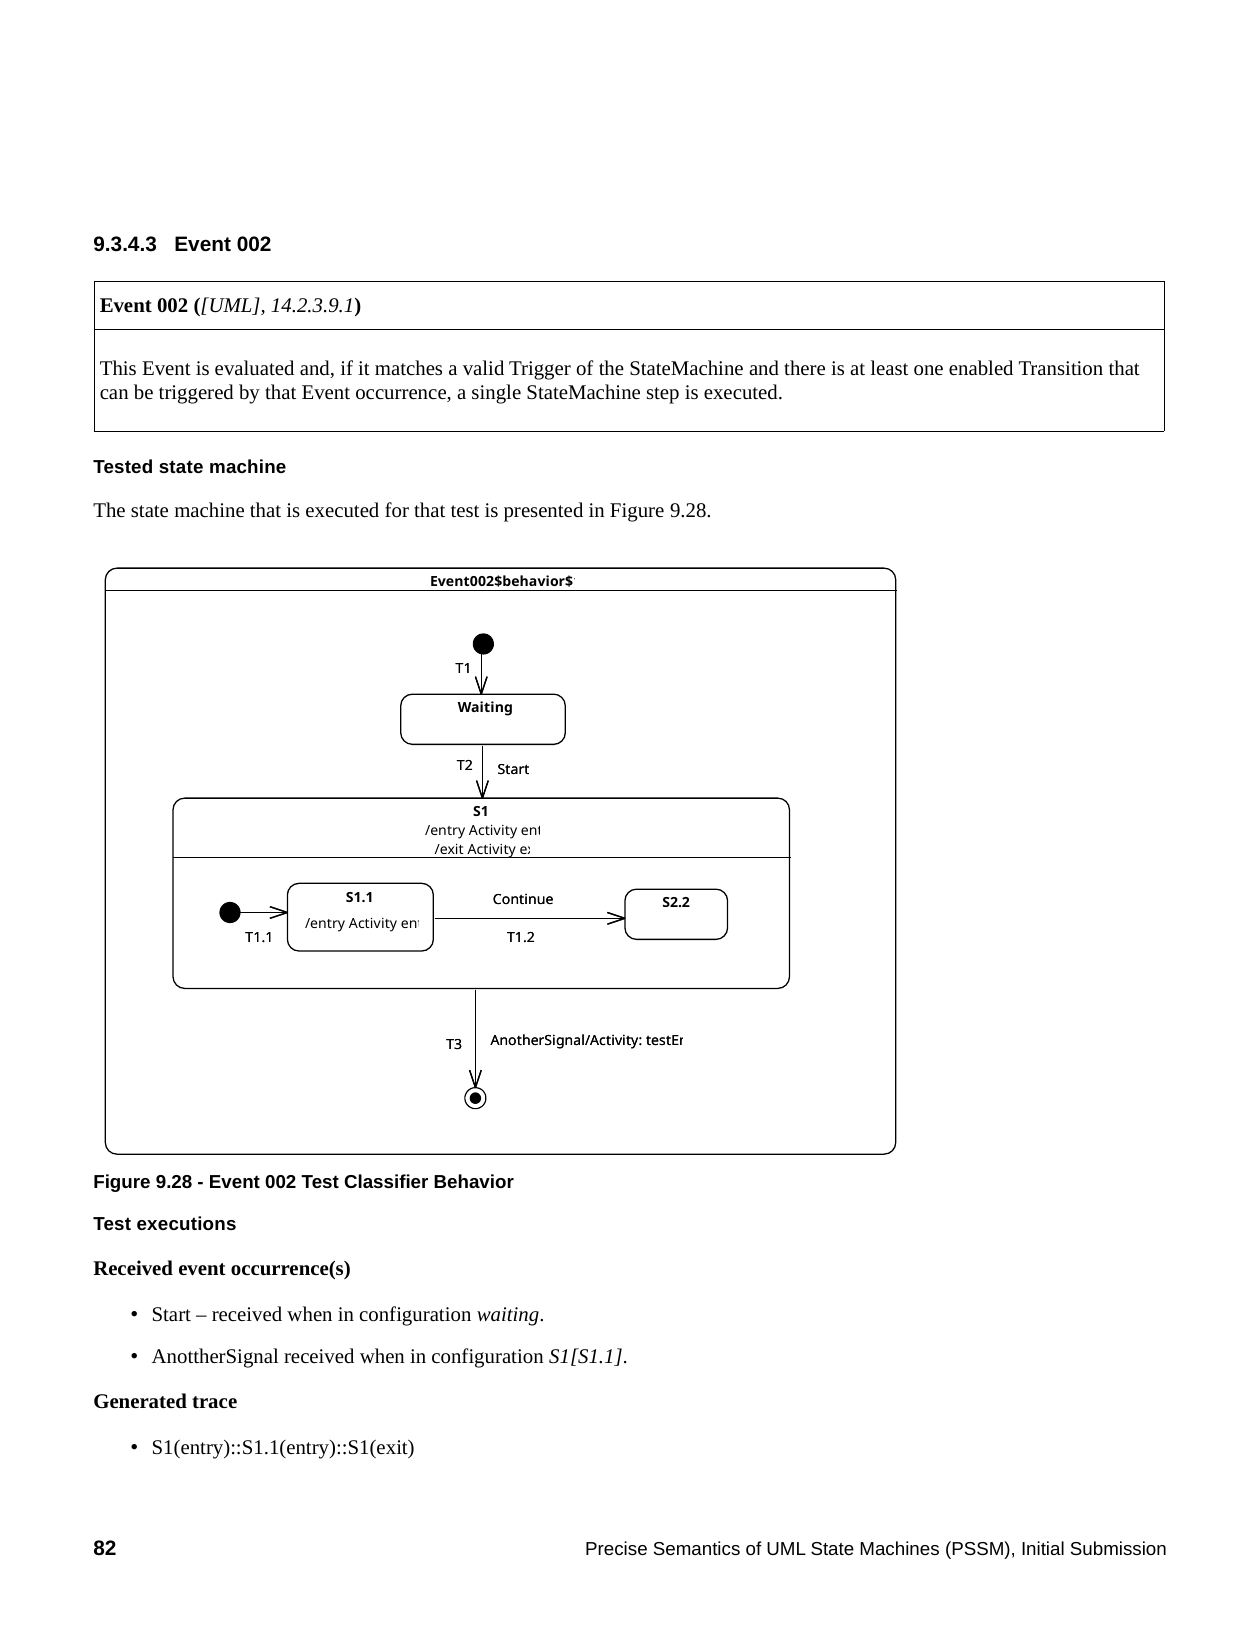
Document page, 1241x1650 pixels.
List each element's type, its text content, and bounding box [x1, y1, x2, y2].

table_header Event 002 ([UML], 14.2.3.9.1) [95, 282, 1164, 329]
subtitle Tested state machine [93, 456, 1164, 477]
text Generated trace [93, 1389, 1164, 1413]
table_cell This Event is evaluated and, if it matches a valid Trigger of the StateMachine and there is at least one enabled Transition that can be triggered by that Event occurrence, a single StateMachine step is executed. [95, 330, 1164, 431]
list S1(entry)::S1.1(entry)::S1(exit) [131, 1434, 1164, 1459]
text Figure 9.28 - Event 002 Test Classifier Behavior [93, 556, 909, 1192]
subtitle Event 002 [93, 231, 1164, 256]
text Received event occurrence(s) [93, 1256, 1164, 1280]
subtitle Test executions [93, 543, 1164, 1235]
list Start – received when in configuration waiting. [131, 1301, 1164, 1326]
text The state machine that is executed for that test is presented in Figure 9.28. [93, 498, 1164, 522]
list AnottherSignal received when in configuration S1[S1.1]. [131, 1343, 1164, 1368]
